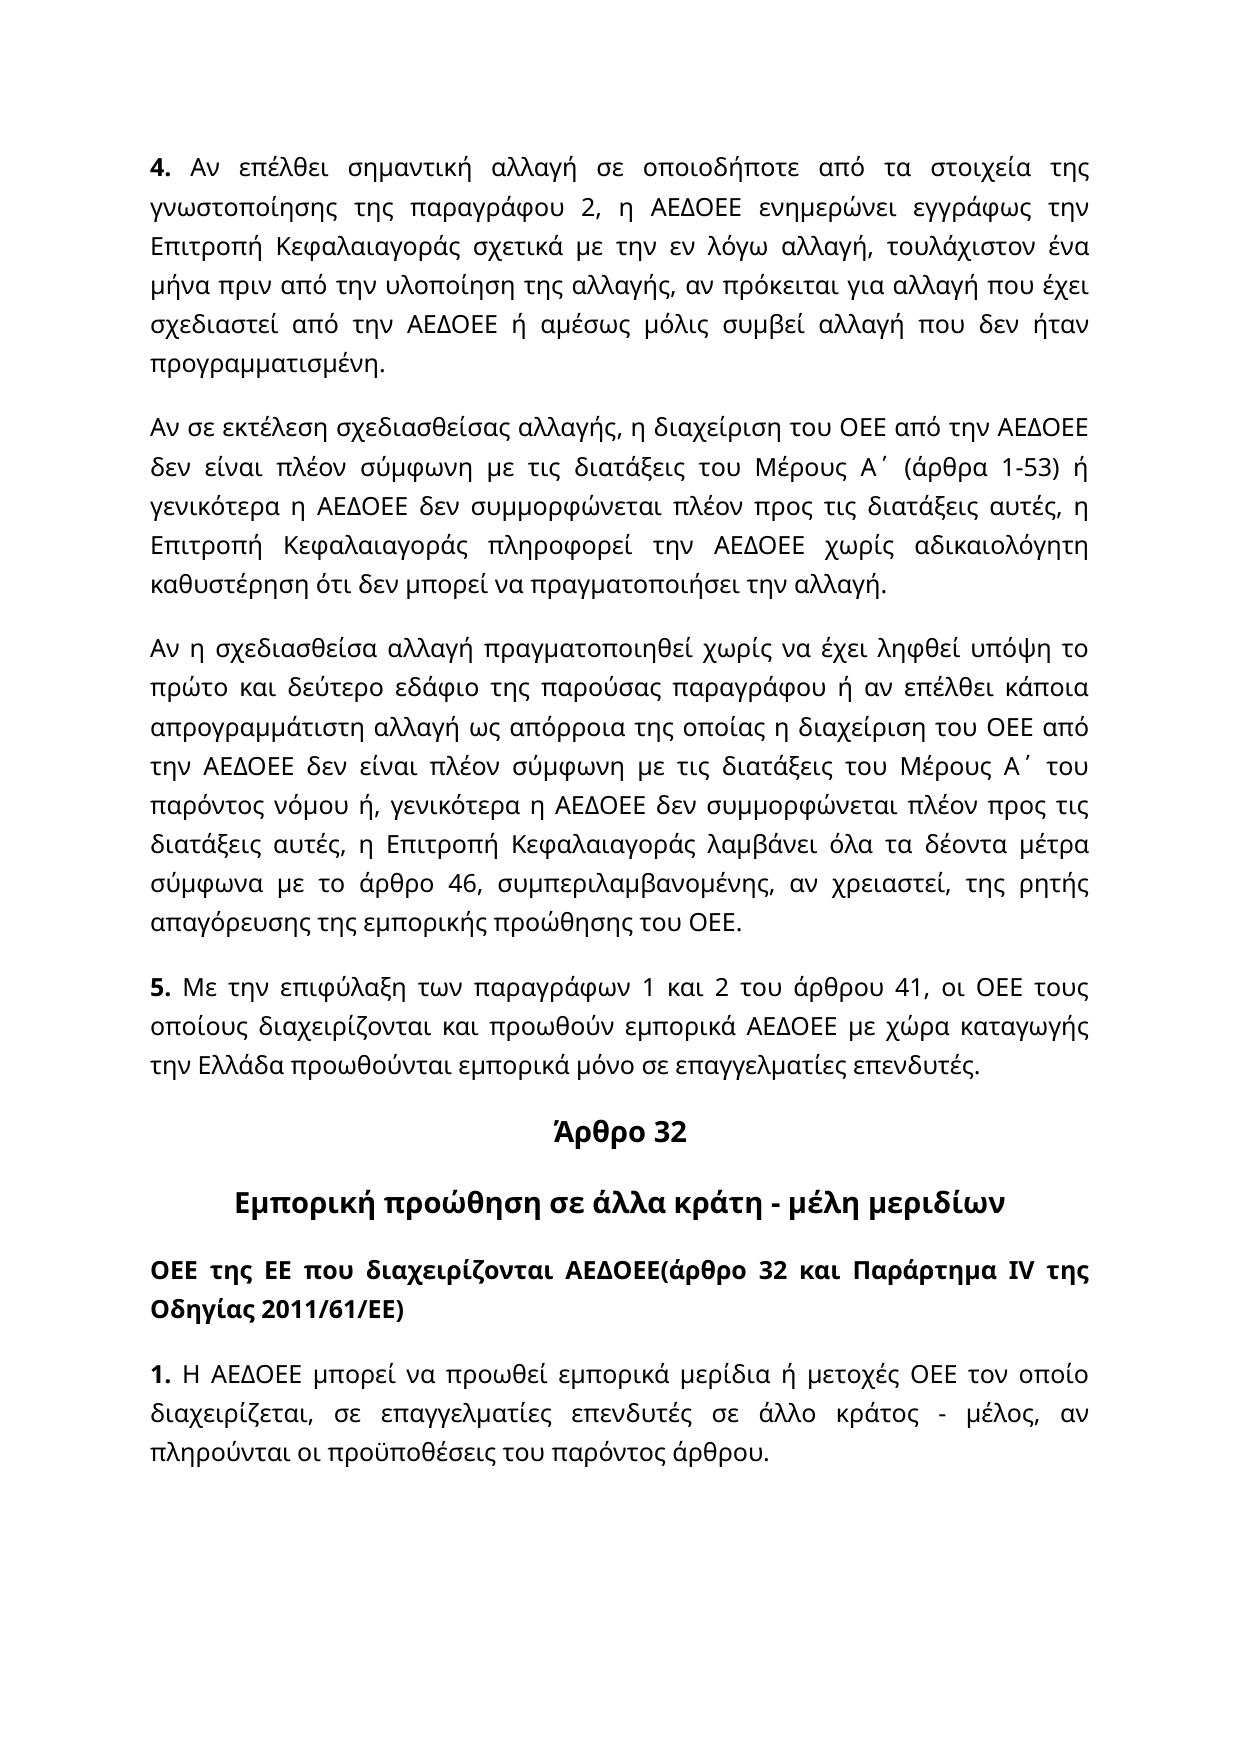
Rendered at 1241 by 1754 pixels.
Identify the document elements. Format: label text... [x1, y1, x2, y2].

text 4. Αν επέλθει σημαντική αλλαγή σε οποιοδήποτε από τα στοιχεία της γνωστοποίησης της παραγράφου 2, η ΑΕΔΟΕΕ ενημερώνει εγγράφως την Επιτροπή Κεφαλαιαγοράς σχετικά με την εν λόγω αλλαγή, τουλάχιστον ένα μήνα πριν από την υλοποίηση της αλλαγής, αν πρόκειται για αλλαγή που έχει σχεδιαστεί από την ΑΕΔΟΕΕ ή αμέσως μόλις συμβεί αλλαγή που δεν ήταν προγραμματισμένη. [150, 150, 1090, 380]
text Αν σε εκτέλεση σχεδιασθείσας αλλαγής, η διαχείριση του ΟΕΕ από την ΑΕΔΟΕΕ δεν είναι πλέον σύμφωνη με τις διατάξεις του Μέρους Α΄ (άρθρα 1-53) ή γενικότερα η ΑΕΔΟΕΕ δεν συμμορφώνεται πλέον προς τις διατάξεις αυτές, η Επιτροπή Κεφαλαιαγοράς πληροφορεί την ΑΕΔΟΕΕ χωρίς αδικαιολόγητη καθυστέρηση ότι δεν μπορεί να πραγματοποιήσει την αλλαγή. [150, 410, 1090, 601]
text 1. Η AEΔΟΕΕ μπορεί να προωθεί εμπορικά μερίδια ή μετοχές ΟΕΕ τον οποίο διαχειρίζεται, σε επαγγελματίες επενδυτές σε άλλο κράτος - μέλος, αν πληρούνται οι προϋποθέσεις του παρόντος άρθρου. [150, 1356, 1090, 1469]
subtitle Εμπορική προώθηση σε άλλα κράτη - μέλη μεριδίων [150, 1182, 1090, 1222]
text 5. Με την επιφύλαξη των παραγράφων 1 και 2 του άρθρου 41, οι ΟΕΕ τους οποίους διαχειρίζονται και προωθούν εμπορικά ΑΕΔΟΕΕ με χώρα καταγωγής την Ελλάδα προωθούνται εμπορικά μόνο σε επαγγελματίες επενδυτές. [150, 969, 1090, 1082]
text Αν η σχεδιασθείσα αλλαγή πραγματοποιηθεί χωρίς να έχει ληφθεί υπόψη το πρώτο και δεύτερο εδάφιο της παρούσας παραγράφου ή αν επέλθει κάποια απρογραμμάτιστη αλλαγή ως απόρροια της οποίας η διαχείριση του ΟΕΕ από την ΑΕΔΟΕΕ δεν είναι πλέον σύμφωνη με τις διατάξεις του Μέρους Α΄ του παρόντος νόμου ή, γενικότερα η ΑΕΔΟΕΕ δεν συμμορφώνεται πλέον προς τις διατάξεις αυτές, η Επιτροπή Κεφαλαιαγοράς λαμβάνει όλα τα δέοντα μέτρα σύμφωνα με το άρθρο 46, συμπεριλαμβανομένης, αν χρειαστεί, της ρητής απαγόρευσης της εμπορικής προώθησης του ΟΕΕ. [150, 631, 1090, 939]
subtitle Άρθρο 32 [150, 1112, 1090, 1151]
text ΟΕΕ της ΕΕ που διαχειρίζονται ΑΕΔΟΕΕ(άρθρο 32 και Παράρτημα ΙV της Οδηγίας 2011/61/ΕΕ) [150, 1253, 1090, 1326]
